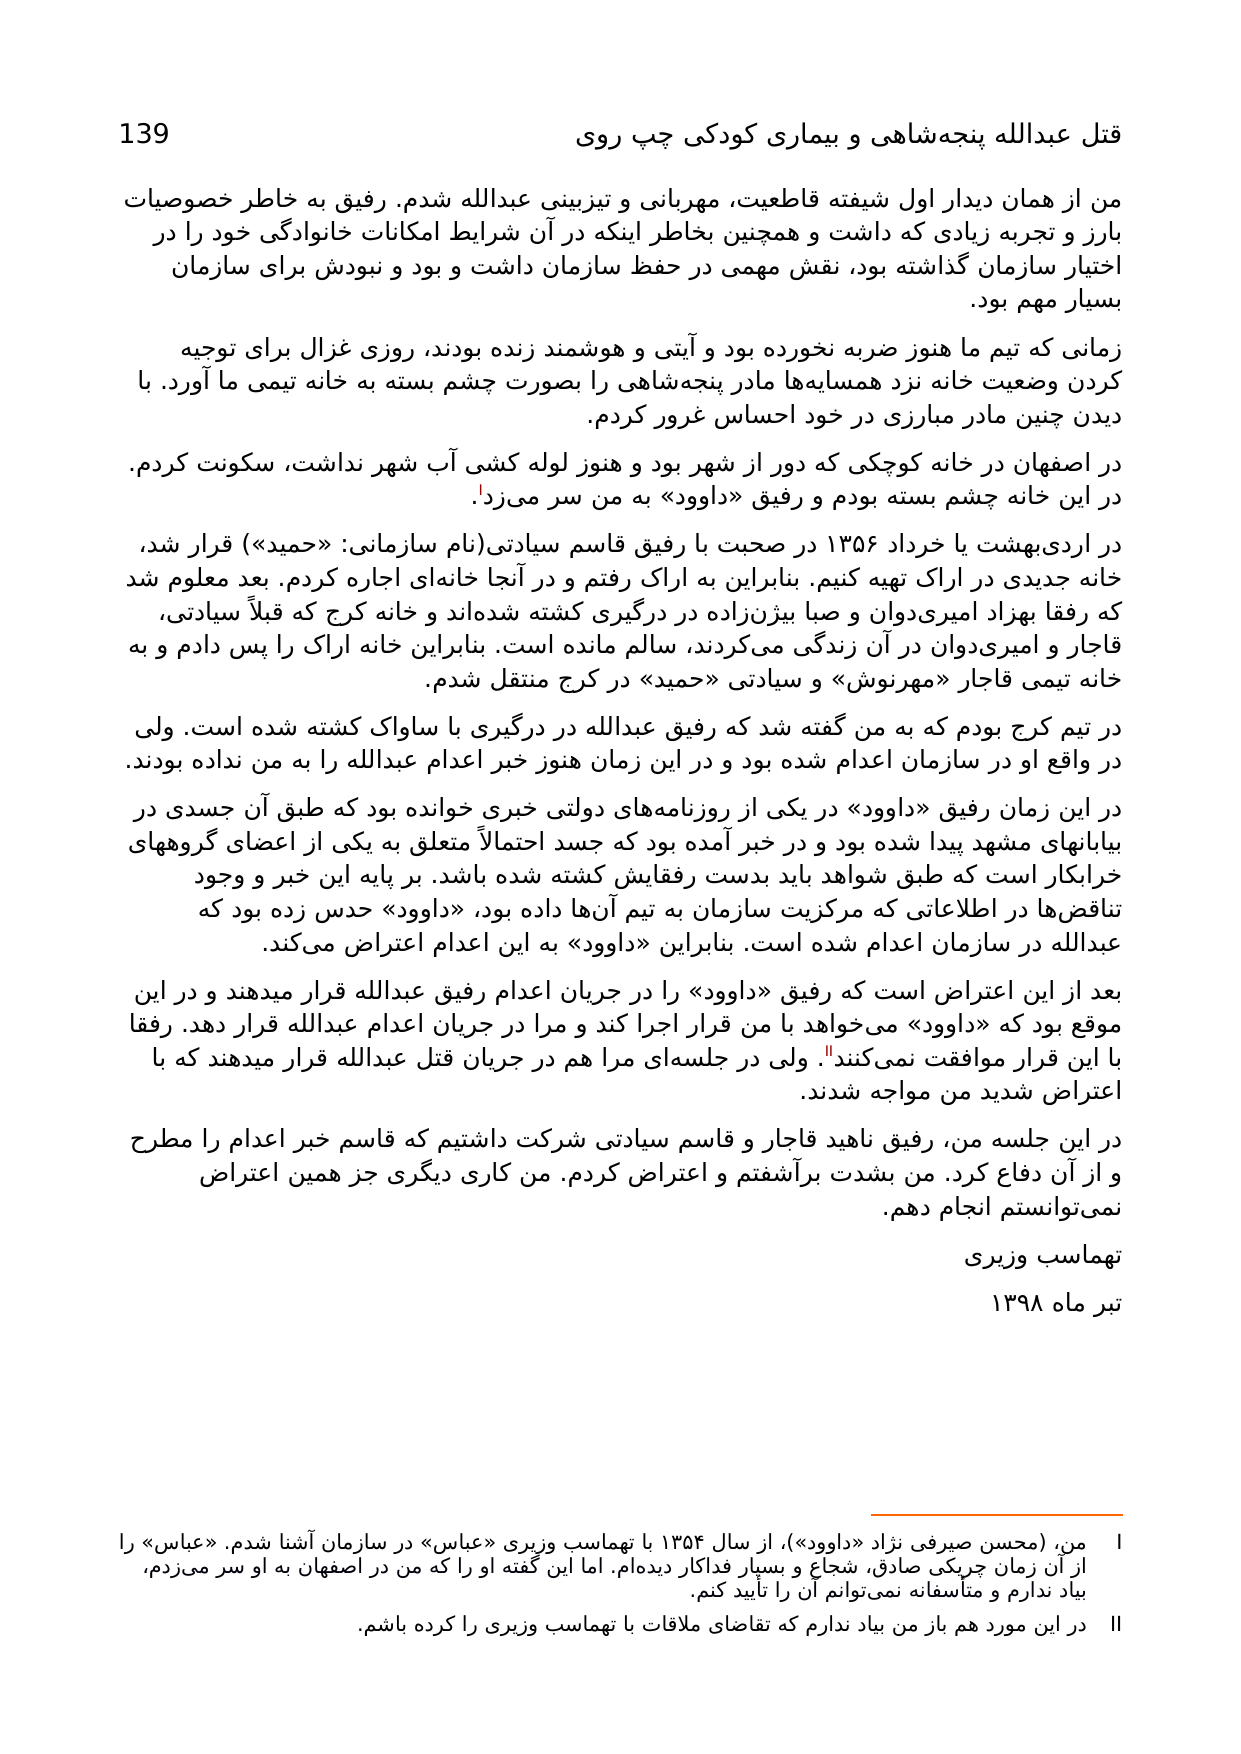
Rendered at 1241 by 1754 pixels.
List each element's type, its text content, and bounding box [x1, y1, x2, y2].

text در این مورد هم باز من بیاد ندارم که تقاضای ملاقات با تهماسب وزیری را کرده باشم. [118, 1612, 1122, 1636]
text در تیم کرج بودم که به من گفته شد که رفیق عبدالله در درگیری با ساواک کشته شده است. ولی در واقع او در سازمان اعدام شده بود و در این زمان هنوز خبر اعدام عبدالله را به من نداده بودند. [118, 712, 1122, 775]
text در اصفهان در خانه کوچکی که دور از شهر بود و هنوز لوله کشی آب شهر نداشت، سکونت کردم. در این خانه چشم بسته بودم و رفیق «داوود» به من سر می‌زد. [118, 448, 1122, 511]
text تهماسب وزیری [118, 1240, 1122, 1269]
text در این جلسه من، رفیق ناهید قاجار و قاسم سیادتی شرکت داشتیم که قاسم خبر اعدام را مطرح و از آن دفاع کرد. من بشدت برآشفتم و اعتراض کردم. من کاری دیگری جز همین اعتراض نمی‌توانستم انجام دهم. [118, 1125, 1122, 1221]
text زمانی که تیم ما هنوز ضربه نخورده بود و آیتی و هوشمند زنده بودند، روزی غزال برای توجیه کردن وضعیت خانه نزد همسایه‌ها مادر پنجه‌شاهی را بصورت چشم بسته به خانه تیمی ما آورد. با دیدن چنین مادر مبارزی در خود احساس غرور کردم. [118, 333, 1122, 429]
text در اردی‌بهشت یا خرداد ۱۳۵۶ در صحبت با رفیق قاسم سیادتی(نام سازمانی: «حمید») قرار شد، خانه جدیدی در اراک تهیه کنیم. بنابراین به اراک رفتم و در آنجا خانه‌ای اجاره کردم. بعد معلوم شد که رفقا بهزاد امیری‌دوان و صبا بیژن‌زاده در درگیری کشته شده‌اند و خانه‌ کرج که قبلاً سیادتی، قاجار و امیری‌دوان در آن زندگی می‌کردند، سالم مانده است. بنابراین خانه اراک را پس دادم و به خانه تیمی قاجار «مهرنوش» و سیادتی «حمید» در کرج منتقل شدم. [118, 530, 1122, 693]
text در این زمان رفیق «داوود» در یکی از روزنامه‌های دولتی خبری خوانده بود که طبق آن جسدی در بیابانهای مشهد پیدا شده بود و در خبر آمده بود که جسد احتمالاً متعلق به یکی از اعضای گروههای خرابکار است که طبق شواهد باید بدست رفقایش کشته شده باشد. بر پایه این خبر و وجود تناقض‌ها در اطلاعاتی که مرکزیت سازمان به تیم آن‌ها داده بود، «داوود» حدس زده بود که عبدالله در سازمان اعدام شده است. بنابراین «داوود» به این اعدام اعتراض می‌کند. [118, 794, 1122, 957]
text بعد از این اعتراض است که رفیق «داوود» را در جریان اعدام رفیق عبدالله قرار میدهند و در این موقع بود که «داوود» می‌خواهد با من قرار اجرا کند و مرا در جریان اعدام عبدالله قرار دهد. رفقا با این قرار موافقت نمی‌کنند. ولی در جلسه‌ای مرا هم در جریان قتل عبدالله قرار میدهند که با اعتراض شدید من مواجه شدند. [118, 976, 1122, 1106]
text تبر ماه ۱۳۹۸ [118, 1288, 1122, 1317]
text من، (محسن صیرفی نژاد «داوود»)، از سال ۱۳۵۴ با تهماسب وزیری «عباس» در سازمان آشنا شدم. «عباس» را از آن زمان چریکی صادق، شجاع و بسیار فداکار دیده‌ام. اما این گفته او را که من در اصفهان به او سر می‌زدم، بیاد ندارم و متأسفانه نمی‌توانم آن را تأیید کنم. [118, 1530, 1122, 1603]
text من از همان دیدار اول شیفته قاطعیت، مهربانی و تیزبینی عبدالله شدم. رفیق به خاطر خصوصیات بارز و تجربه زیادی که داشت و همچنین بخاطر اینکه در آن شرایط امکانات خانوادگی خود را در اختیار سازمان گذاشته بود، نقش مهمی در حفظ سازمان داشت و بود و نبودش برای سازمان بسیار مهم بود. [118, 184, 1122, 314]
